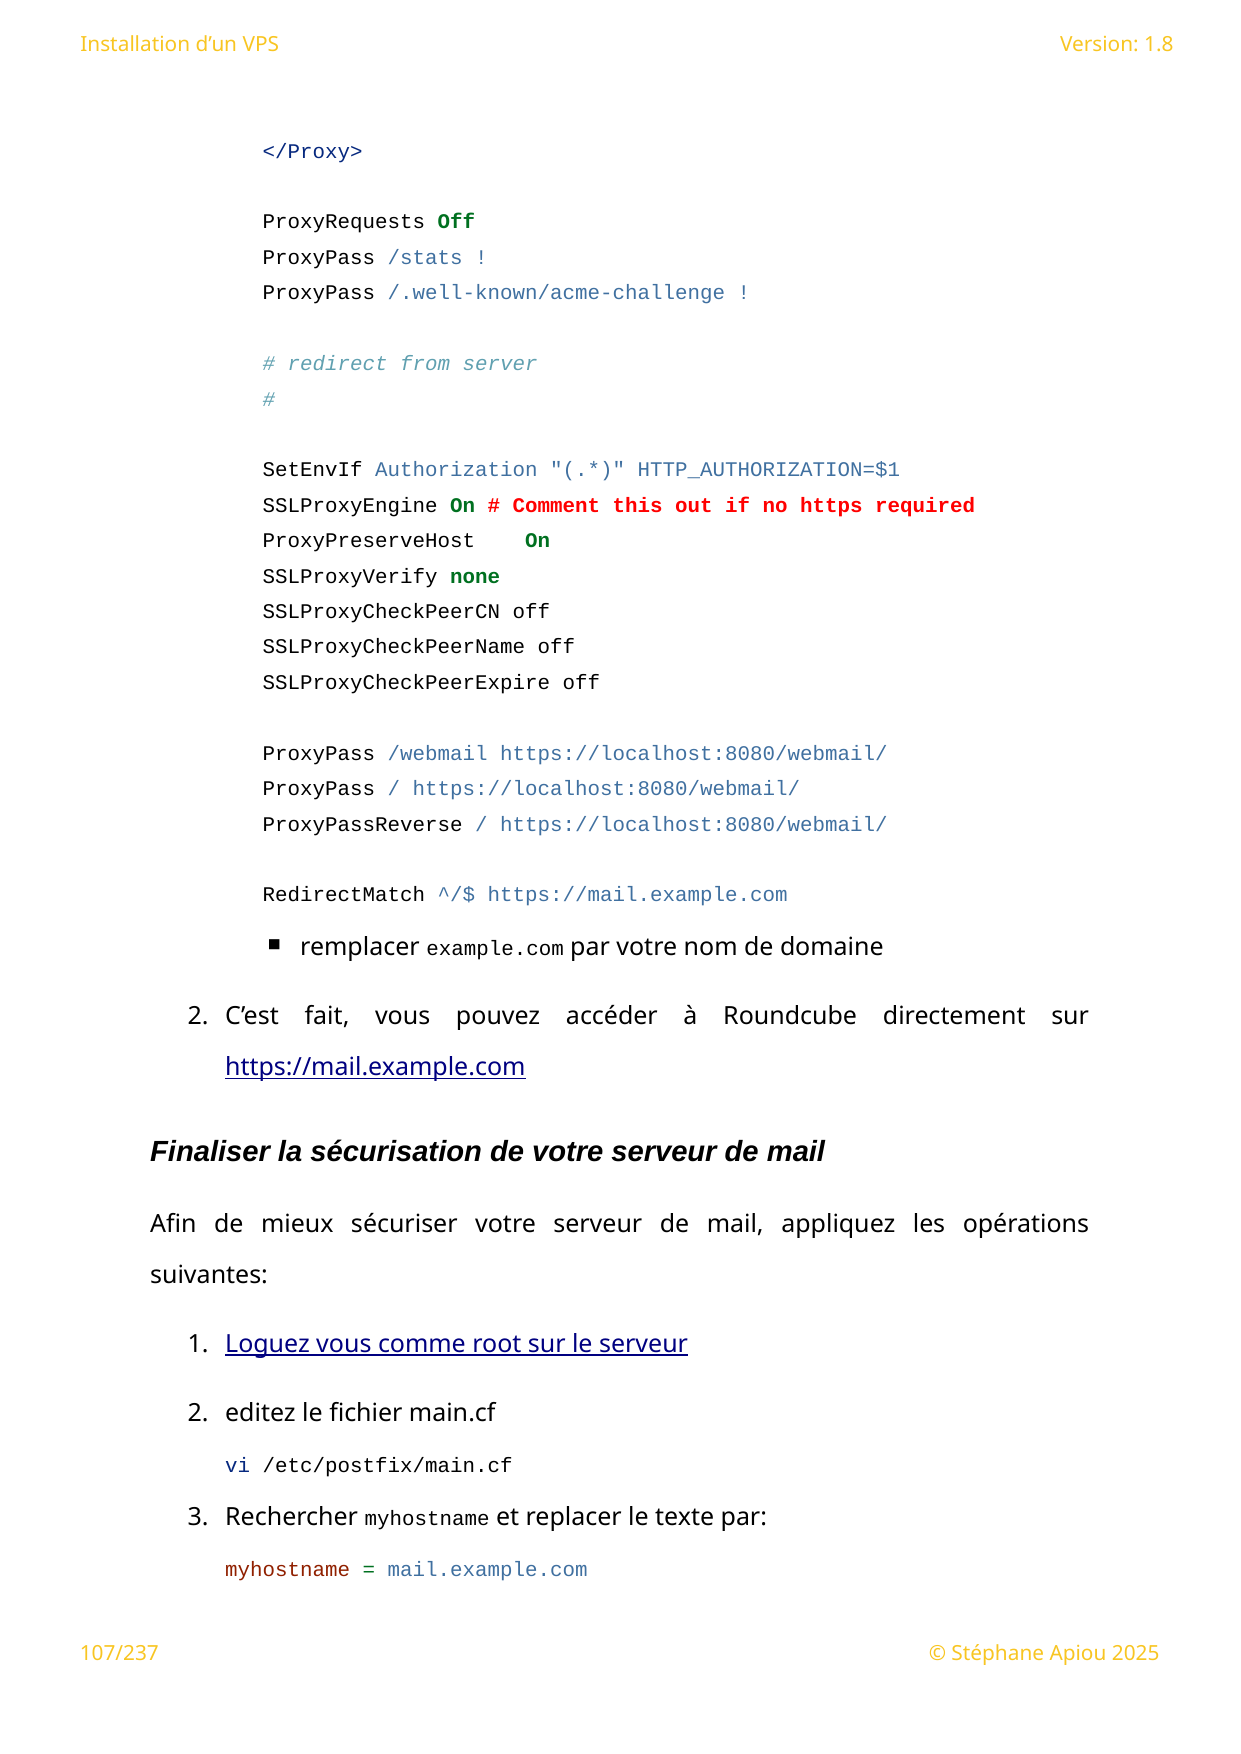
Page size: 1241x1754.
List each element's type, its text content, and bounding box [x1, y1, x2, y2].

list Loguez vous comme root sur le serveur [187, 1326, 1090, 1360]
list SSLProxyVerify none [225, 566, 1090, 589]
list ProxyPass /.well-known/acme-challenge ! [225, 282, 1090, 306]
list ProxyPass /webmail https://localhost:8080/webmail/ [225, 743, 1090, 766]
list Rechercher myhostname et replacer le texte par: [187, 1499, 1090, 1533]
text Afin de mieux sécuriser votre serveur de mail, appliquez les opérations suivantes: [150, 1206, 1090, 1291]
list ProxyPass / https://localhost:8080/webmail/ [225, 778, 1090, 802]
list C’est fait, vous pouvez accéder à Roundcube directement sur https://mail.example.com [187, 998, 1090, 1083]
list SetEnvIf Authorization "(.*)" HTTP_AUTHORIZATION=$1 [225, 459, 1090, 483]
list RedirectMatch ^/$ https://mail.example.com [225, 884, 1090, 908]
list ProxyPreserveHost On [225, 530, 1090, 554]
list remplacer example.com par votre nom de domaine [262, 929, 1090, 963]
list SSLProxyCheckPeerName off [225, 637, 1090, 660]
list SSLProxyCheckPeerCN off [225, 601, 1090, 625]
list ProxyPass /stats ! [225, 247, 1090, 271]
list editez le fichier main.cf [187, 1394, 1090, 1429]
list ProxyRequests Off [225, 212, 1090, 235]
list SSLProxyCheckPeerExpire off [225, 672, 1090, 696]
list </Proxy> [225, 141, 1090, 164]
list # [225, 389, 1090, 412]
list ProxyPassReverse / https://localhost:8080/webmail/ [225, 814, 1090, 837]
list vi /etc/postfix/main.cf [187, 1454, 1090, 1478]
list # redirect from server [225, 353, 1090, 377]
list SSLProxyEngine On # Comment this out if no https required [225, 495, 1090, 518]
list myhostname = mail.example.com [187, 1559, 1090, 1583]
subtitle Finaliser la sécurisation de votre serveur de mail [150, 1134, 1090, 1167]
